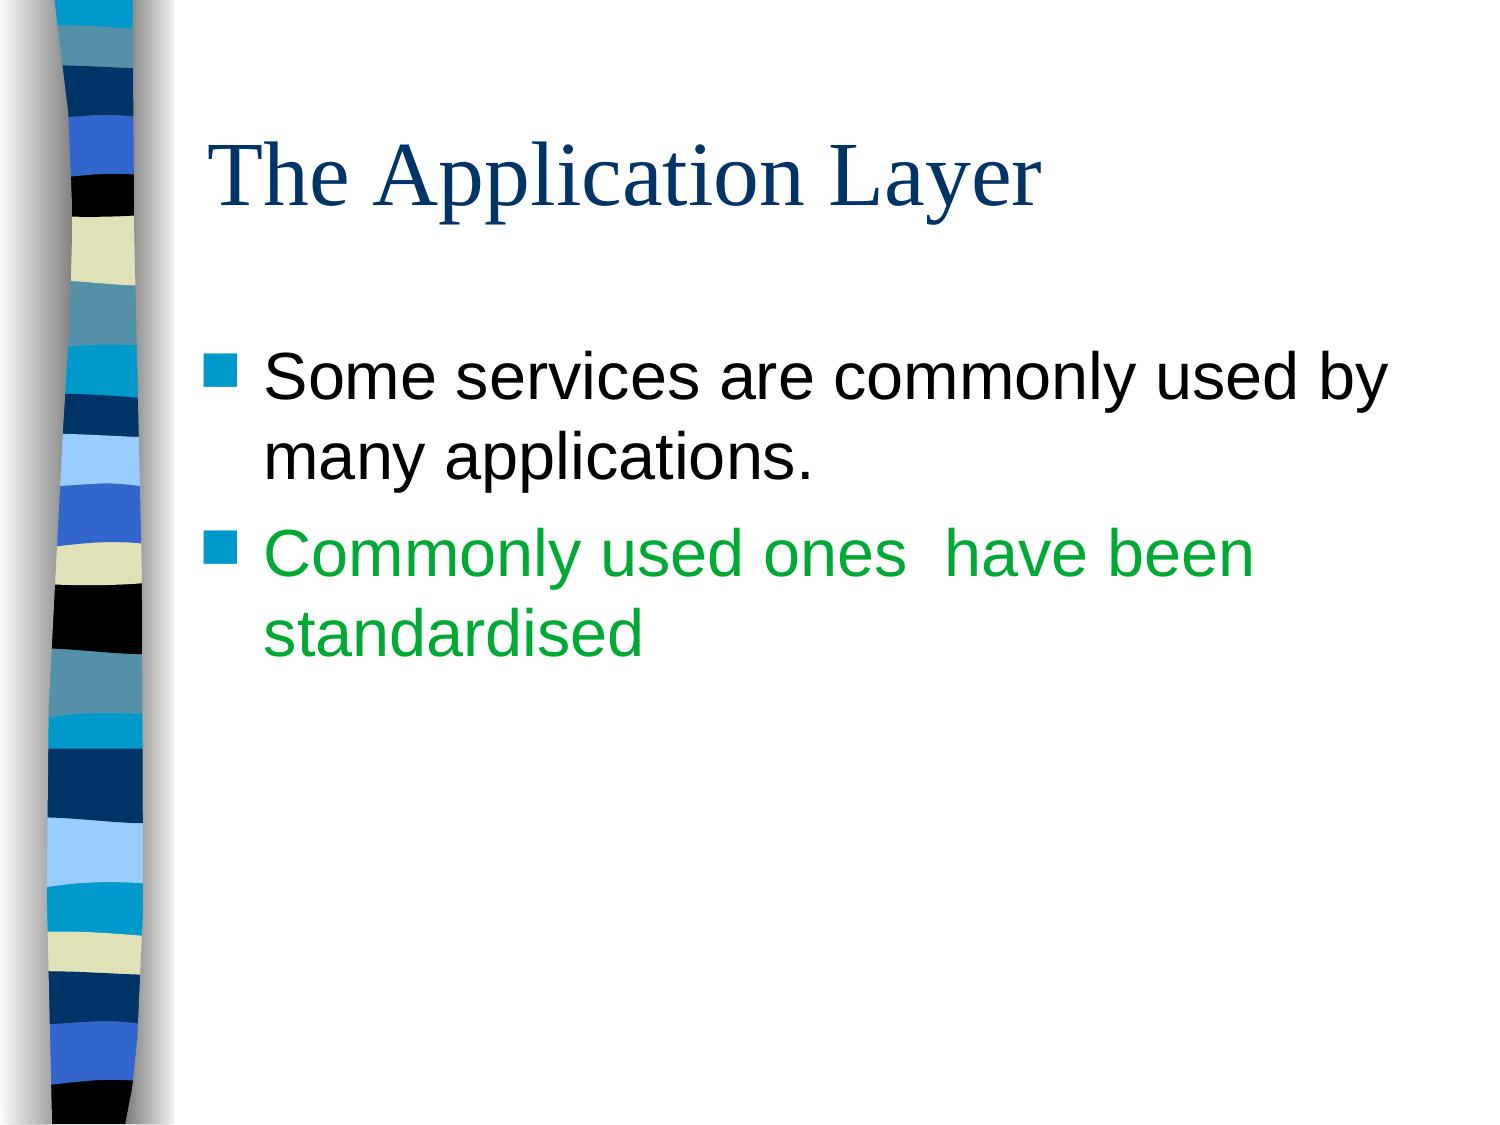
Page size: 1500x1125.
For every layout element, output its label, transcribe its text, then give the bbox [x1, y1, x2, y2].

title The Application Layer [192, 74, 1468, 263]
list Some services are commonly used by many applications. Commonly used ones have been standardised [192, 324, 1468, 1000]
